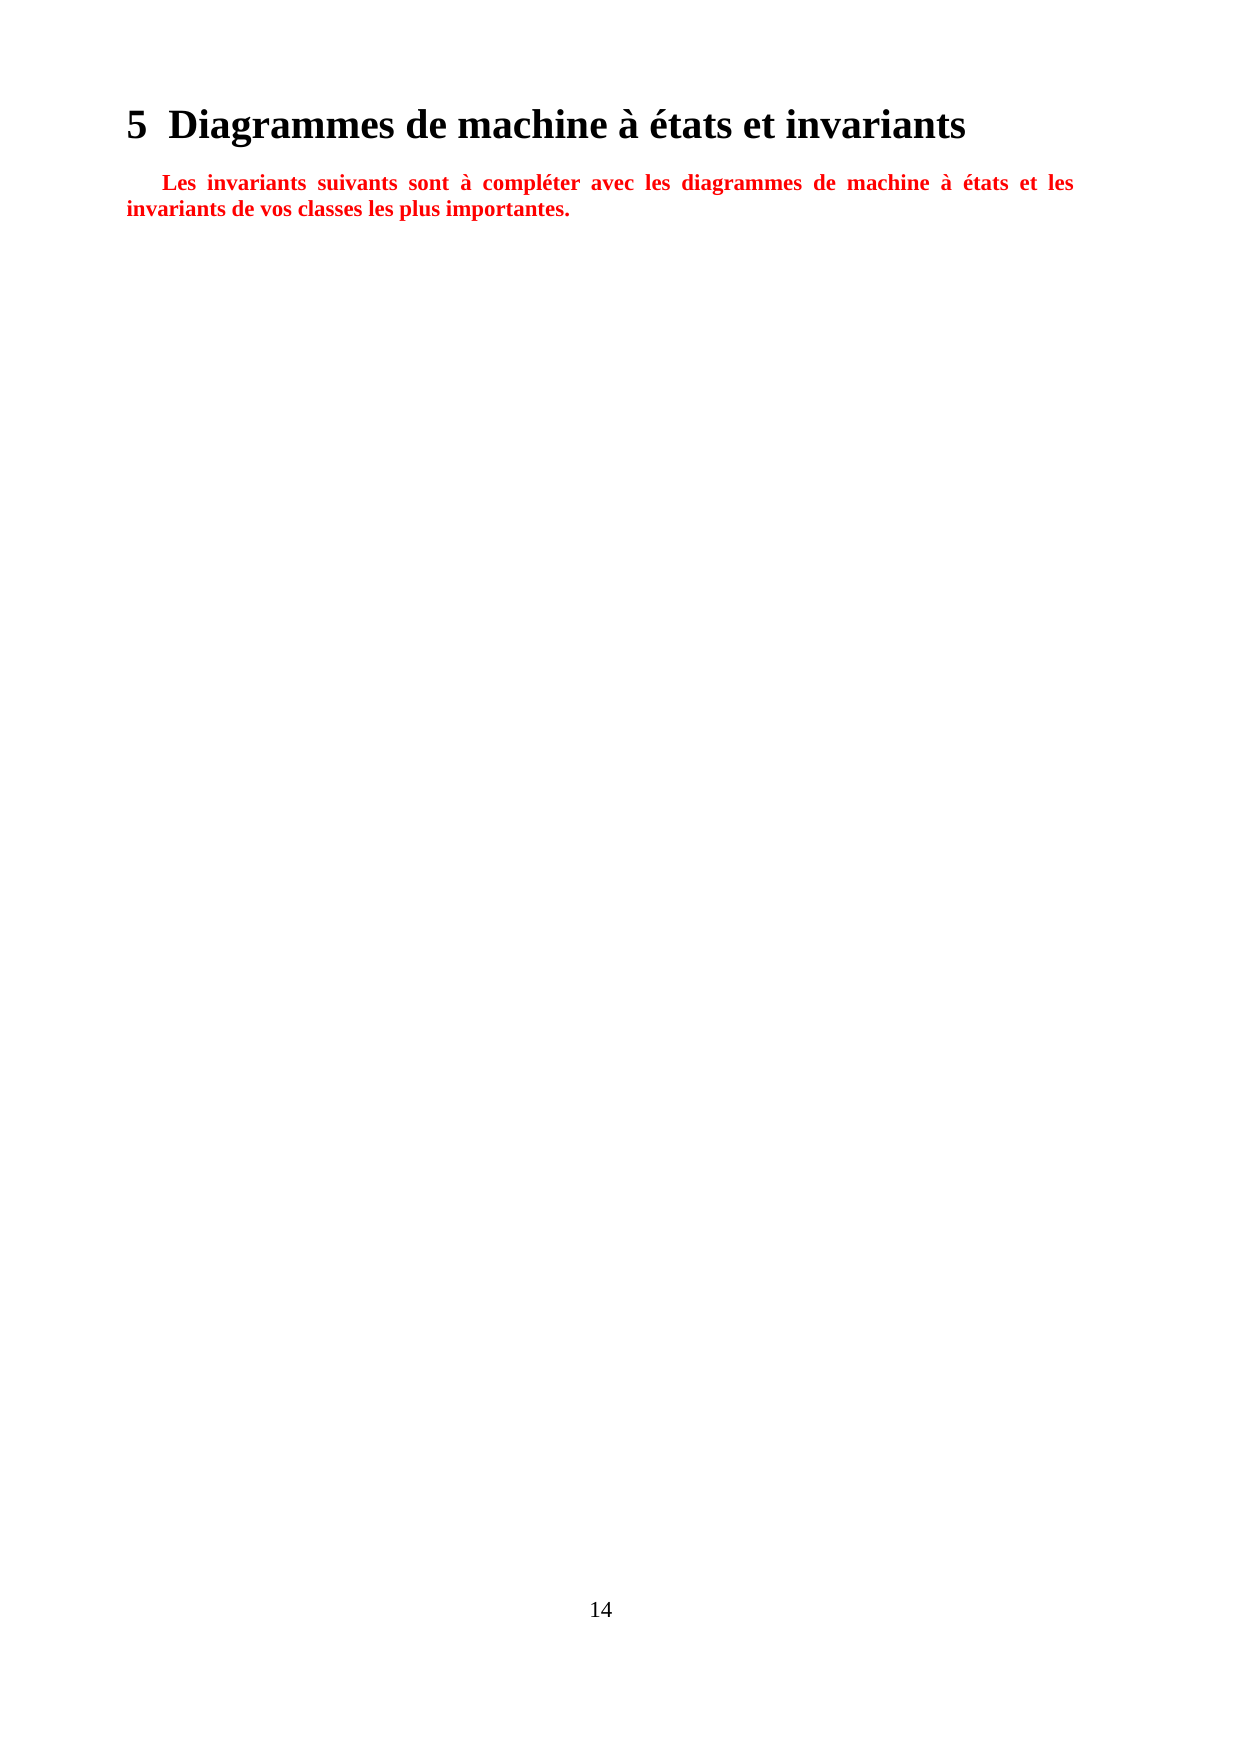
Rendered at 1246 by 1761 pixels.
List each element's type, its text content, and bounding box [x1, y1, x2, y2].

text Les invariants suivants sont à compléter avec les diagrammes de machine à états et les invariants de vos classes les plus importantes. [126, 169, 1075, 221]
subtitle 5 Diagrammes de machine à états et invariants [126, 100, 1075, 148]
